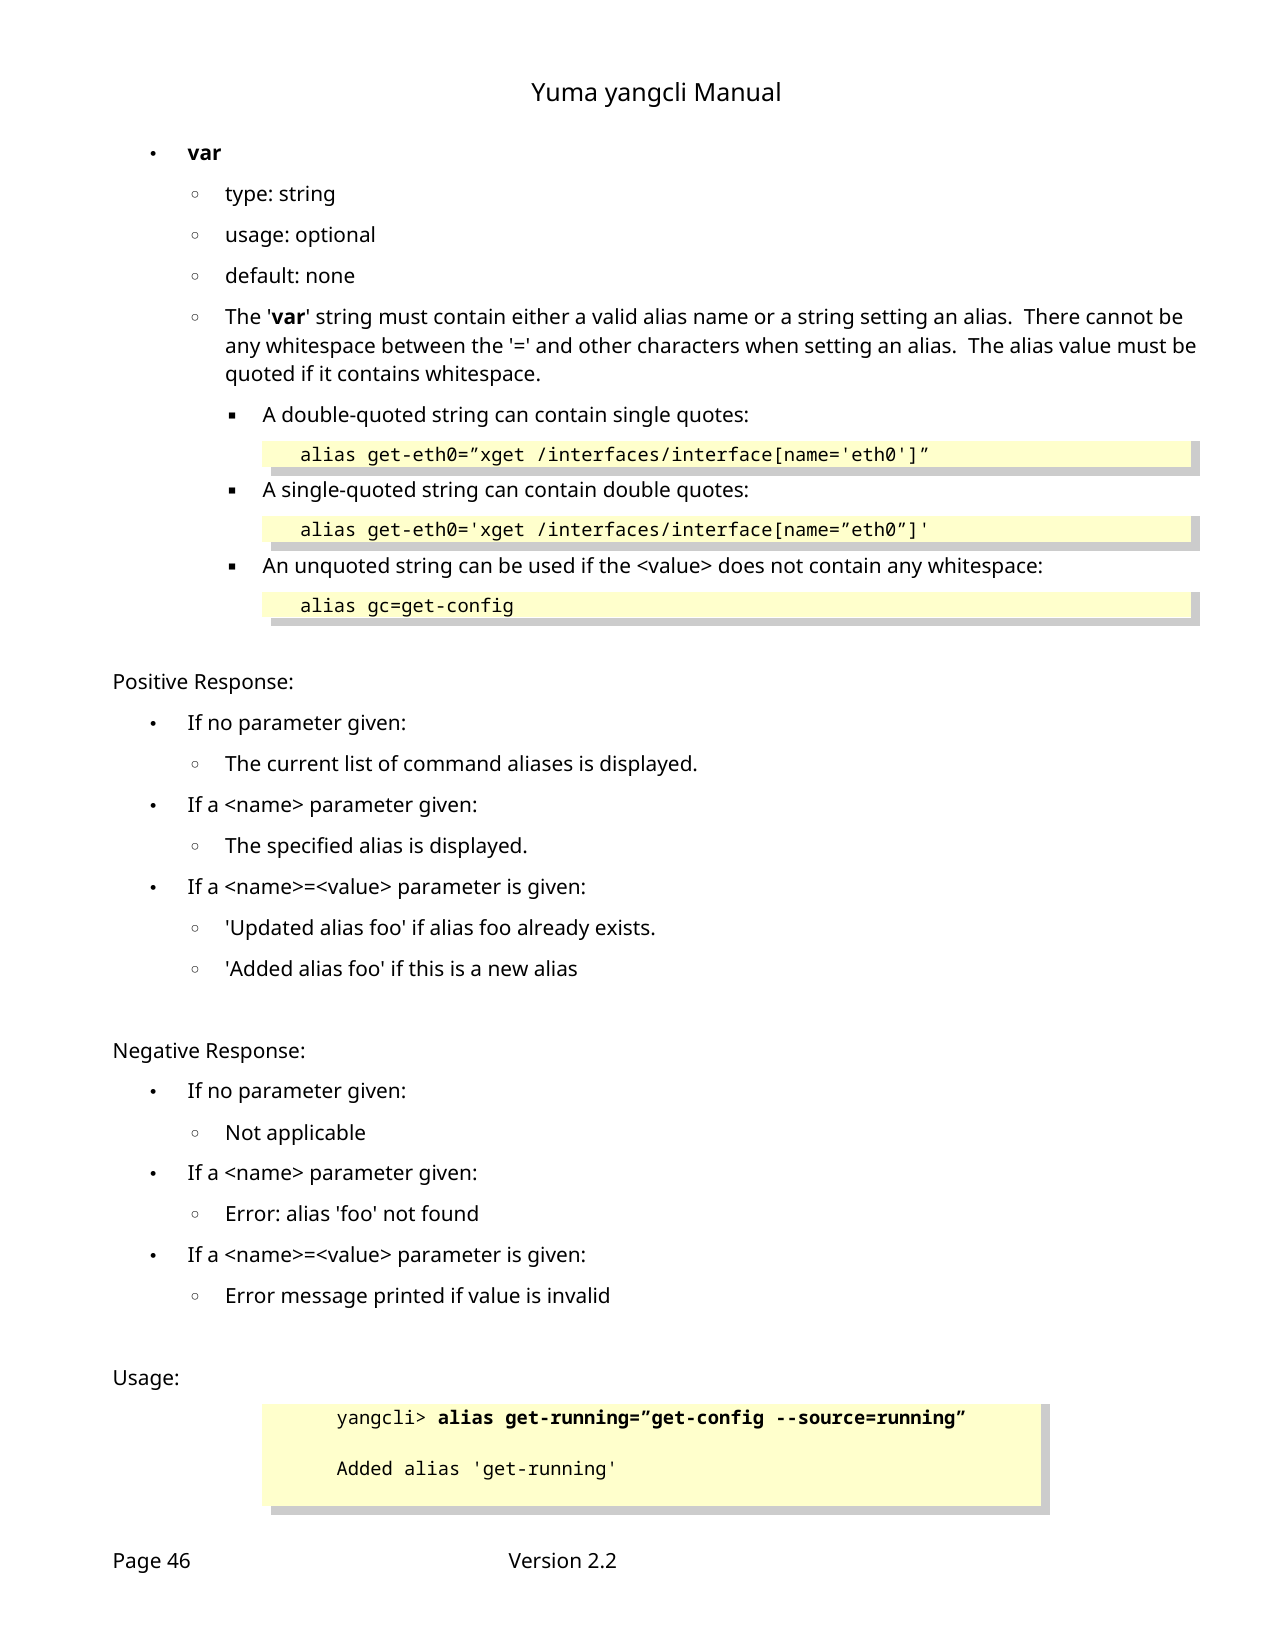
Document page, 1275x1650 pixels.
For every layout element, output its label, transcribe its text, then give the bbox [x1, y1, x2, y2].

list alias get-eth0='xget /interfaces/interface[name=”eth0”]' [262, 516, 1191, 542]
list A double-quoted string can contain single quotes: [225, 400, 1200, 428]
list An unquoted string can be used if the <value> does not contain any whitespace: [225, 551, 1200, 579]
list The current list of command aliases is displayed. [187, 749, 1200, 778]
list 'Updated alias foo' if alias foo already exists. [187, 913, 1200, 941]
list If a <name> parameter given: [150, 1158, 1200, 1187]
list alias gc=get-config [262, 592, 1191, 617]
text yangcli> alias get-running=”get-config --source=running” [262, 1404, 1041, 1430]
list Error message printed if value is invalid [187, 1281, 1200, 1310]
list If a <name> parameter given: [150, 790, 1200, 818]
list If no parameter given: [150, 708, 1200, 737]
text Usage: [112, 1363, 1200, 1392]
list default: none [187, 261, 1200, 290]
list 'Added alias foo' if this is a new alias [187, 954, 1200, 982]
list Error: alias 'foo' not found [187, 1199, 1200, 1228]
list usage: optional [187, 220, 1200, 249]
text Positive Response: [112, 667, 1200, 696]
list If a <name>=<value> parameter is given: [150, 872, 1200, 900]
list alias get-eth0=”xget /interfaces/interface[name='eth0']” [262, 441, 1191, 467]
list The 'var' string must contain either a valid alias name or a string setting an alias. There cannot be any whitespace between the '=' and other characters when setting an alias. The alias value must be quoted if it contains whitespace. [187, 302, 1200, 388]
list var [150, 138, 1200, 167]
list type: string [187, 179, 1200, 208]
list If no parameter given: [150, 1077, 1200, 1105]
list A single-quoted string can contain double quotes: [225, 476, 1200, 504]
list Not applicable [187, 1118, 1200, 1146]
text Negative Response: [112, 1036, 1200, 1064]
text Added alias 'get-running' [262, 1455, 1041, 1481]
list The specified alias is displayed. [187, 831, 1200, 859]
list If a <name>=<value> parameter is given: [150, 1240, 1200, 1269]
